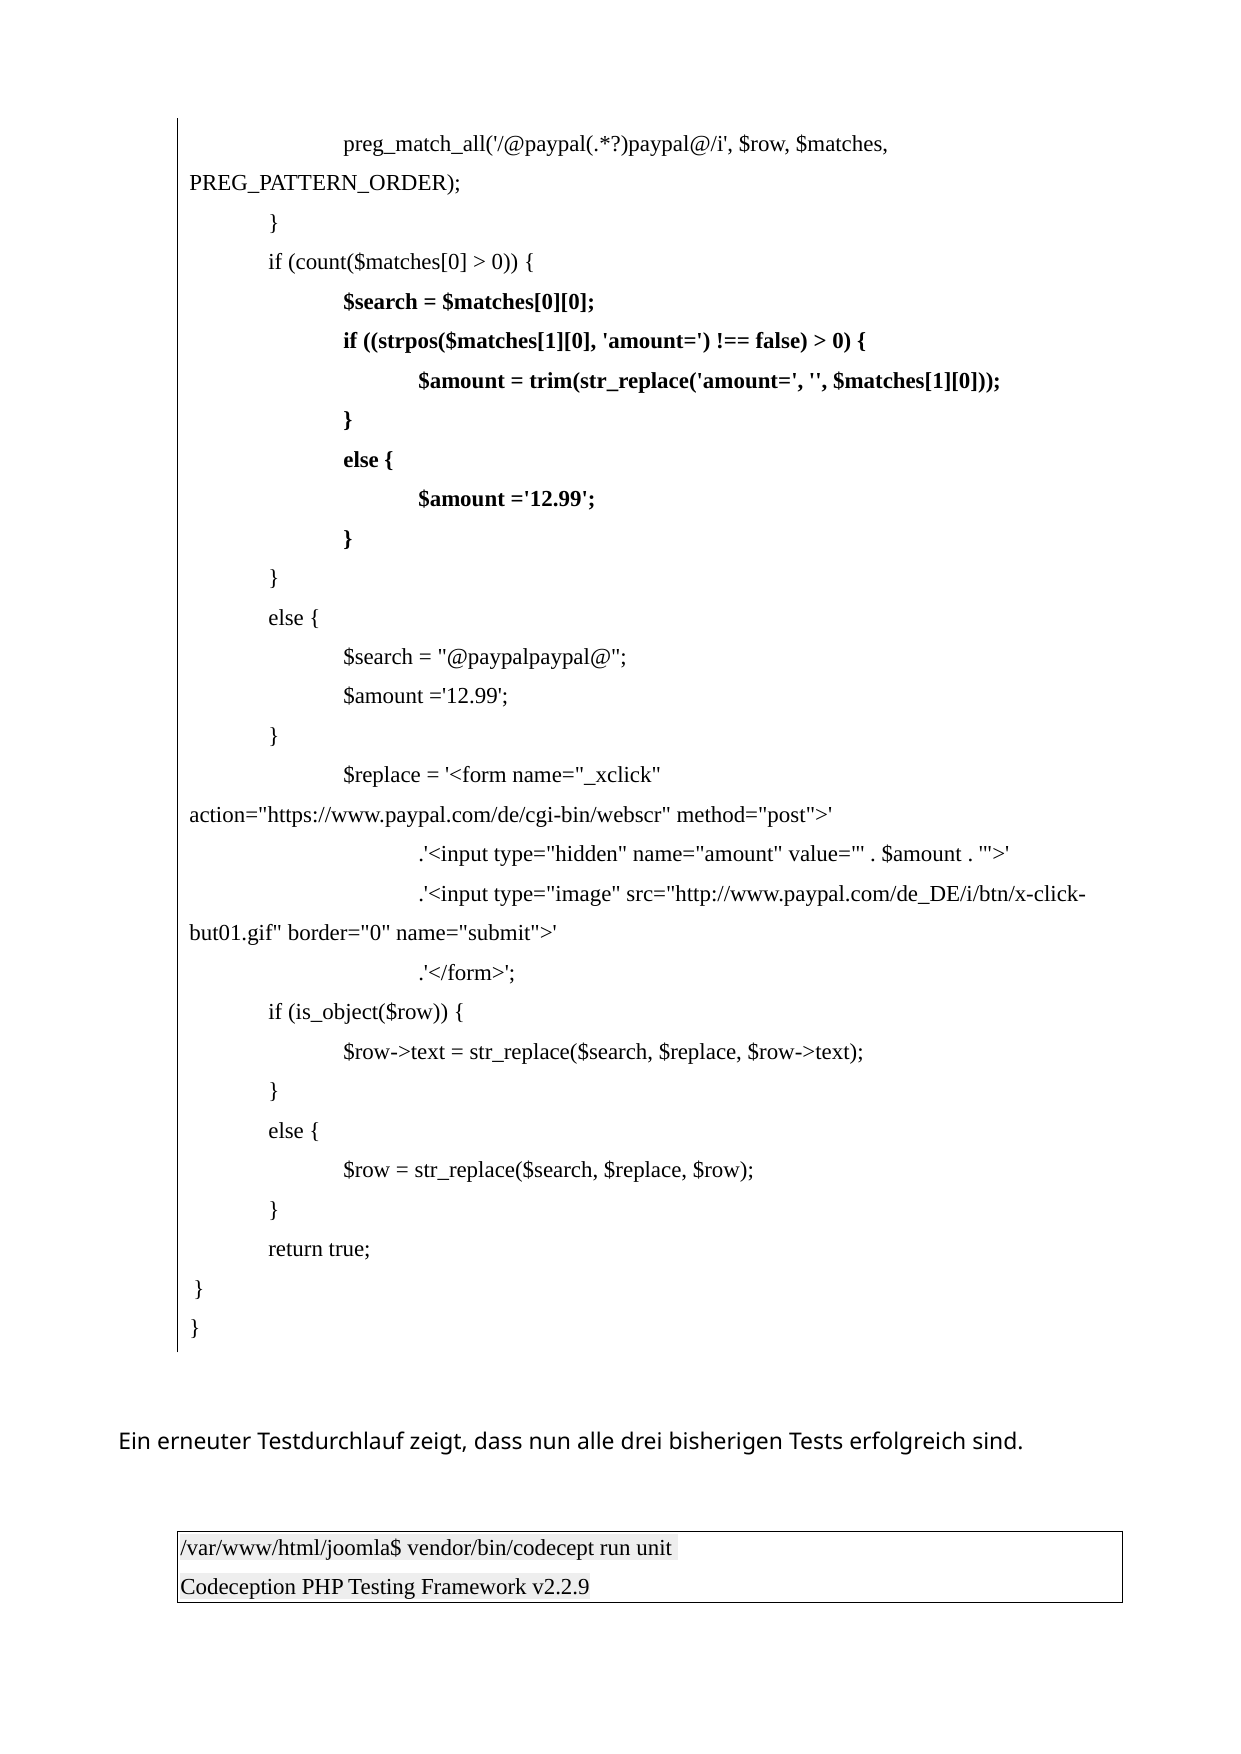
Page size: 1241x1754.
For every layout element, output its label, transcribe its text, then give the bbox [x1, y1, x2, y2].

text /var/www/html/joomla$ vendor/bin/codecept run unit Codeception PHP Testing Framework v2.2.9 [178, 1532, 1122, 1602]
text preg_match_all('/@paypal(.*?)paypal@/i', $row, $matches, PREG_PATTERN_ORDER); } if (count($matches[0] > 0)) { $search = $matches[0][0]; if ((strpos($matches[1][0], 'amount=') !== false) > 0) { $amount = trim(str_replace('amount=', '', $matches[1][0])); } else { $amount ='12.99'; } } else { $search = "@paypalpaypal@"; $amount ='12.99'; } $replace = '<form name="_xclick" action="https://www.paypal.com/de/cgi-bin/webscr" method="post">' .'<input type="hidden" name="amount" value="' . $amount . '">' .'<input type="image" src="http://www.paypal.com/de_DE/i/btn/x-click-but01.gif" border="0" name="submit">' .'</form>'; if (is_object($row)) { $row->text = str_replace($search, $replace, $row->text); } else { $row = str_replace($search, $replace, $row); } return true; } } [178, 118, 1122, 1352]
text Ein erneuter Testdurchlauf zeigt, dass nun alle drei bisherigen Tests erfolgreich sind. [118, 1424, 1122, 1456]
